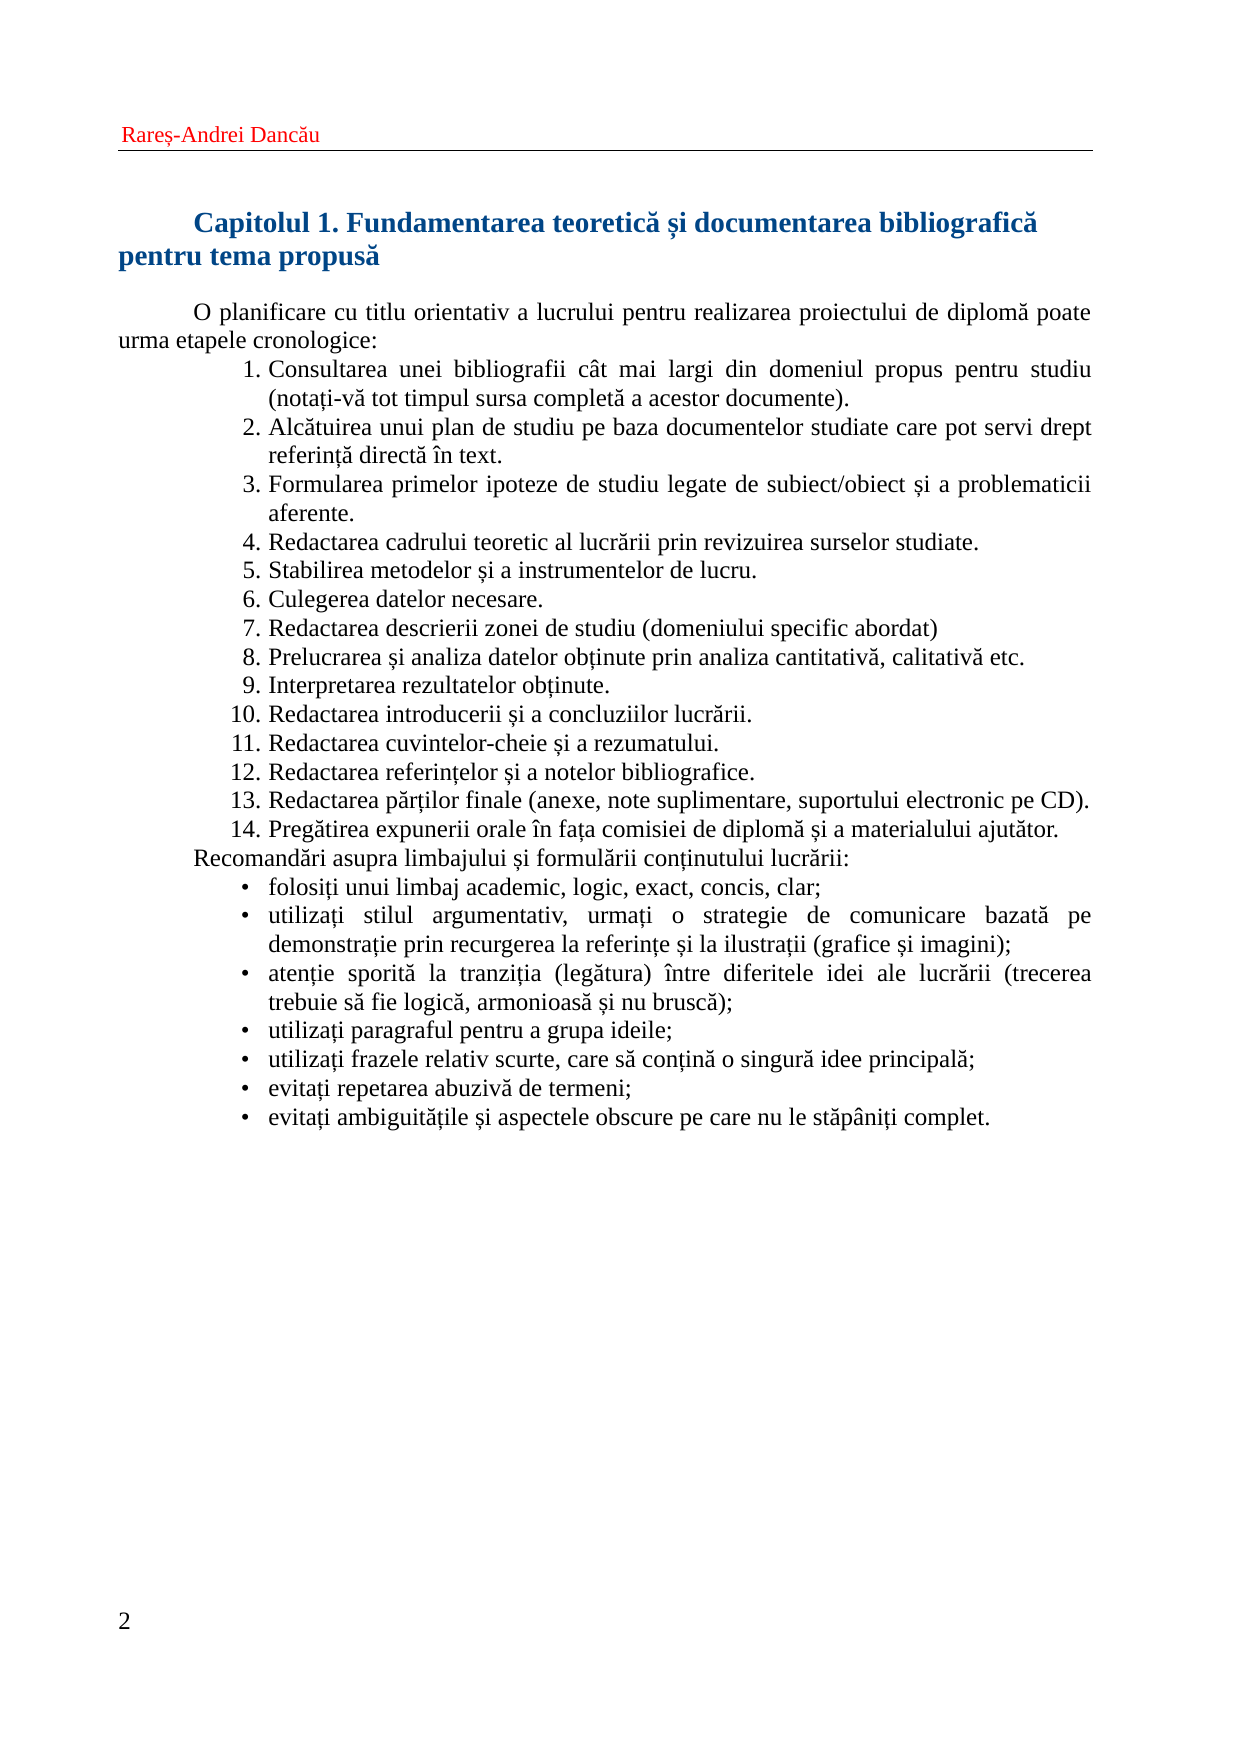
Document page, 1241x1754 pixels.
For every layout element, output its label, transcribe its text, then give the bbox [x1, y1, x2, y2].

list Formularea primelor ipoteze de studiu legate de subiect/obiect și a problematicii aferente. [261, 469, 1093, 527]
text Recomandări asupra limbajului și formulării conținutului lucrării: [118, 843, 1093, 872]
list Consultarea unei bibliografii cât mai largi din domeniul propus pentru studiu (notați-vă tot timpul sursa completă a acestor documente). [261, 354, 1093, 412]
list utilizați paragraful pentru a grupa ideile; [249, 1016, 1093, 1044]
list Interpretarea rezultatelor obținute. [261, 671, 1093, 699]
list utilizați stilul argumentativ, urmați o strategie de comunicare bazată pe demonstrație prin recurgerea la referințe și la ilustrații (grafice și imagini); [249, 901, 1093, 958]
list Redactarea cuvintelor-cheie și a rezumatului. [261, 728, 1093, 757]
text O planificare cu titlu orientativ a lucrului pentru realizarea proiectului de diplomă poate urma etapele cronologice: [118, 297, 1093, 354]
list utilizați frazele relativ scurte, care să conțină o singură idee principală; [249, 1044, 1093, 1073]
list folosiți unui limbaj academic, logic, exact, concis, clar; [249, 872, 1093, 901]
list Redactarea introducerii și a concluziilor lucrării. [261, 699, 1093, 728]
subtitle Fundamentarea teoretică și documentarea bibliografică pentru tema propusă [118, 205, 1093, 272]
list evitați ambiguitățile și aspectele obscure pe care nu le stăpâniți complet. [249, 1102, 1093, 1131]
list Redactarea referințelor și a notelor bibliografice. [261, 757, 1093, 786]
list Stabilirea metodelor și a instrumentelor de lucru. [261, 556, 1093, 584]
list Pregătirea expunerii orale în fața comisiei de diplomă și a materialului ajutător. [261, 814, 1093, 843]
list Culegerea datelor necesare. [261, 584, 1093, 613]
list Redactarea cadrului teoretic al lucrării prin revizuirea surselor studiate. [261, 527, 1093, 556]
list Alcătuirea unui plan de studiu pe baza documentelor studiate care pot servi drept referință directă în text. [261, 412, 1093, 469]
list evitați repetarea abuzivă de termeni; [249, 1073, 1093, 1102]
list atenție sporită la tranziția (legătura) între diferitele idei ale lucrării (trecerea trebuie să fie logică, armonioasă și nu bruscă); [249, 958, 1093, 1016]
list Redactarea părților finale (anexe, note suplimentare, suportului electronic pe CD). [261, 786, 1093, 814]
list Redactarea descrierii zonei de studiu (domeniului specific abordat) [261, 613, 1093, 642]
list Prelucrarea și analiza datelor obținute prin analiza cantitativă, calitativă etc. [261, 642, 1093, 671]
